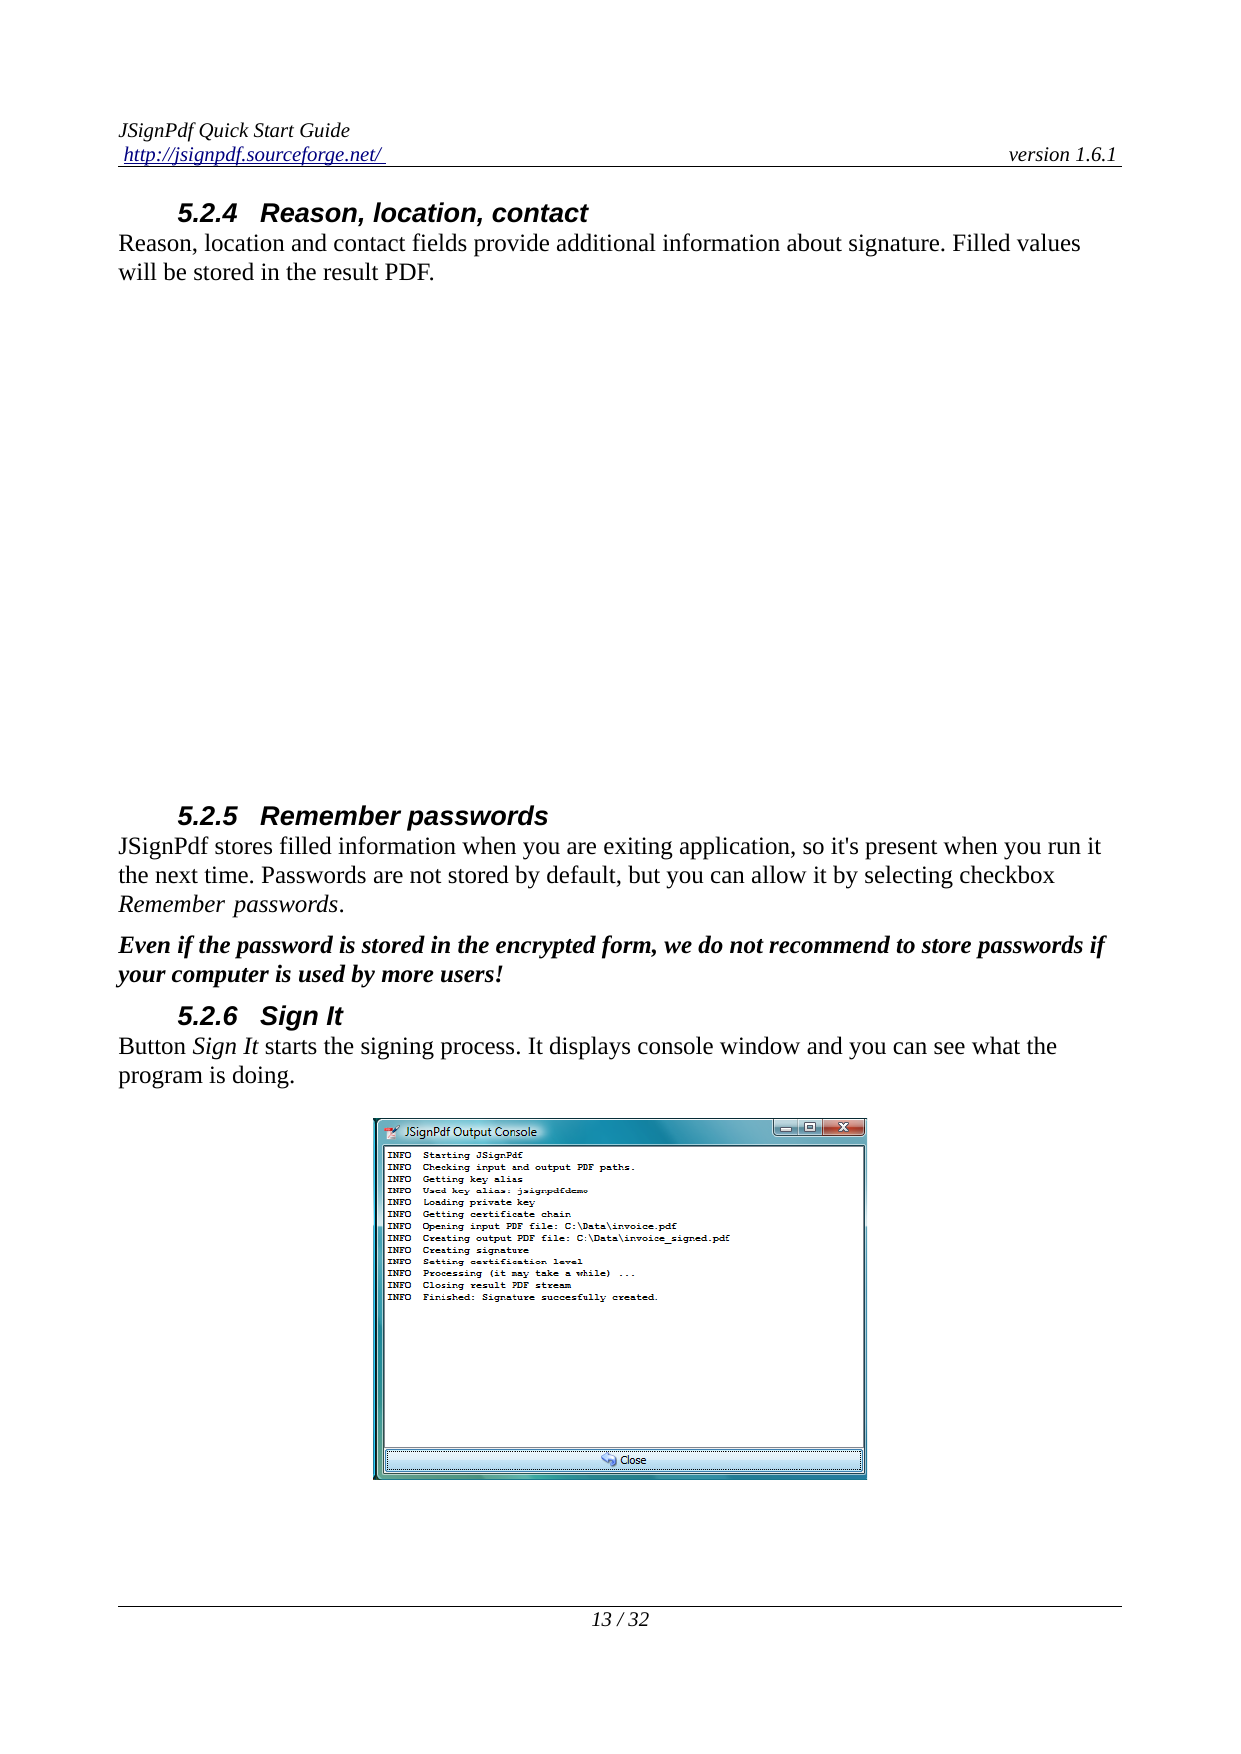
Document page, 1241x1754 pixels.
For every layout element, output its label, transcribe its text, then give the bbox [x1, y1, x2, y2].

subtitle Remember passwords [177, 298, 1122, 831]
text JSignPdf stores filled information when you are exiting application, so it's present when you run it the next time. Passwords are not stored by default, but you can allow it by selecting checkbox Remember passwords. [118, 831, 1122, 917]
text Button Sign It starts the signing process. It displays console window and you can see what the program is doing. [118, 1031, 1122, 1089]
subtitle Sign It [177, 1000, 1122, 1031]
picture [373, 1118, 868, 1480]
text Even if the password is stored in the encrypted form, we do not recommend to store passwords if your computer is used by more users! [118, 930, 1122, 987]
text Reason, location and contact fields provide additional information about signature. Filled values will be stored in the result PDF. [118, 228, 1122, 286]
subtitle Reason, location, contact [177, 197, 1122, 228]
